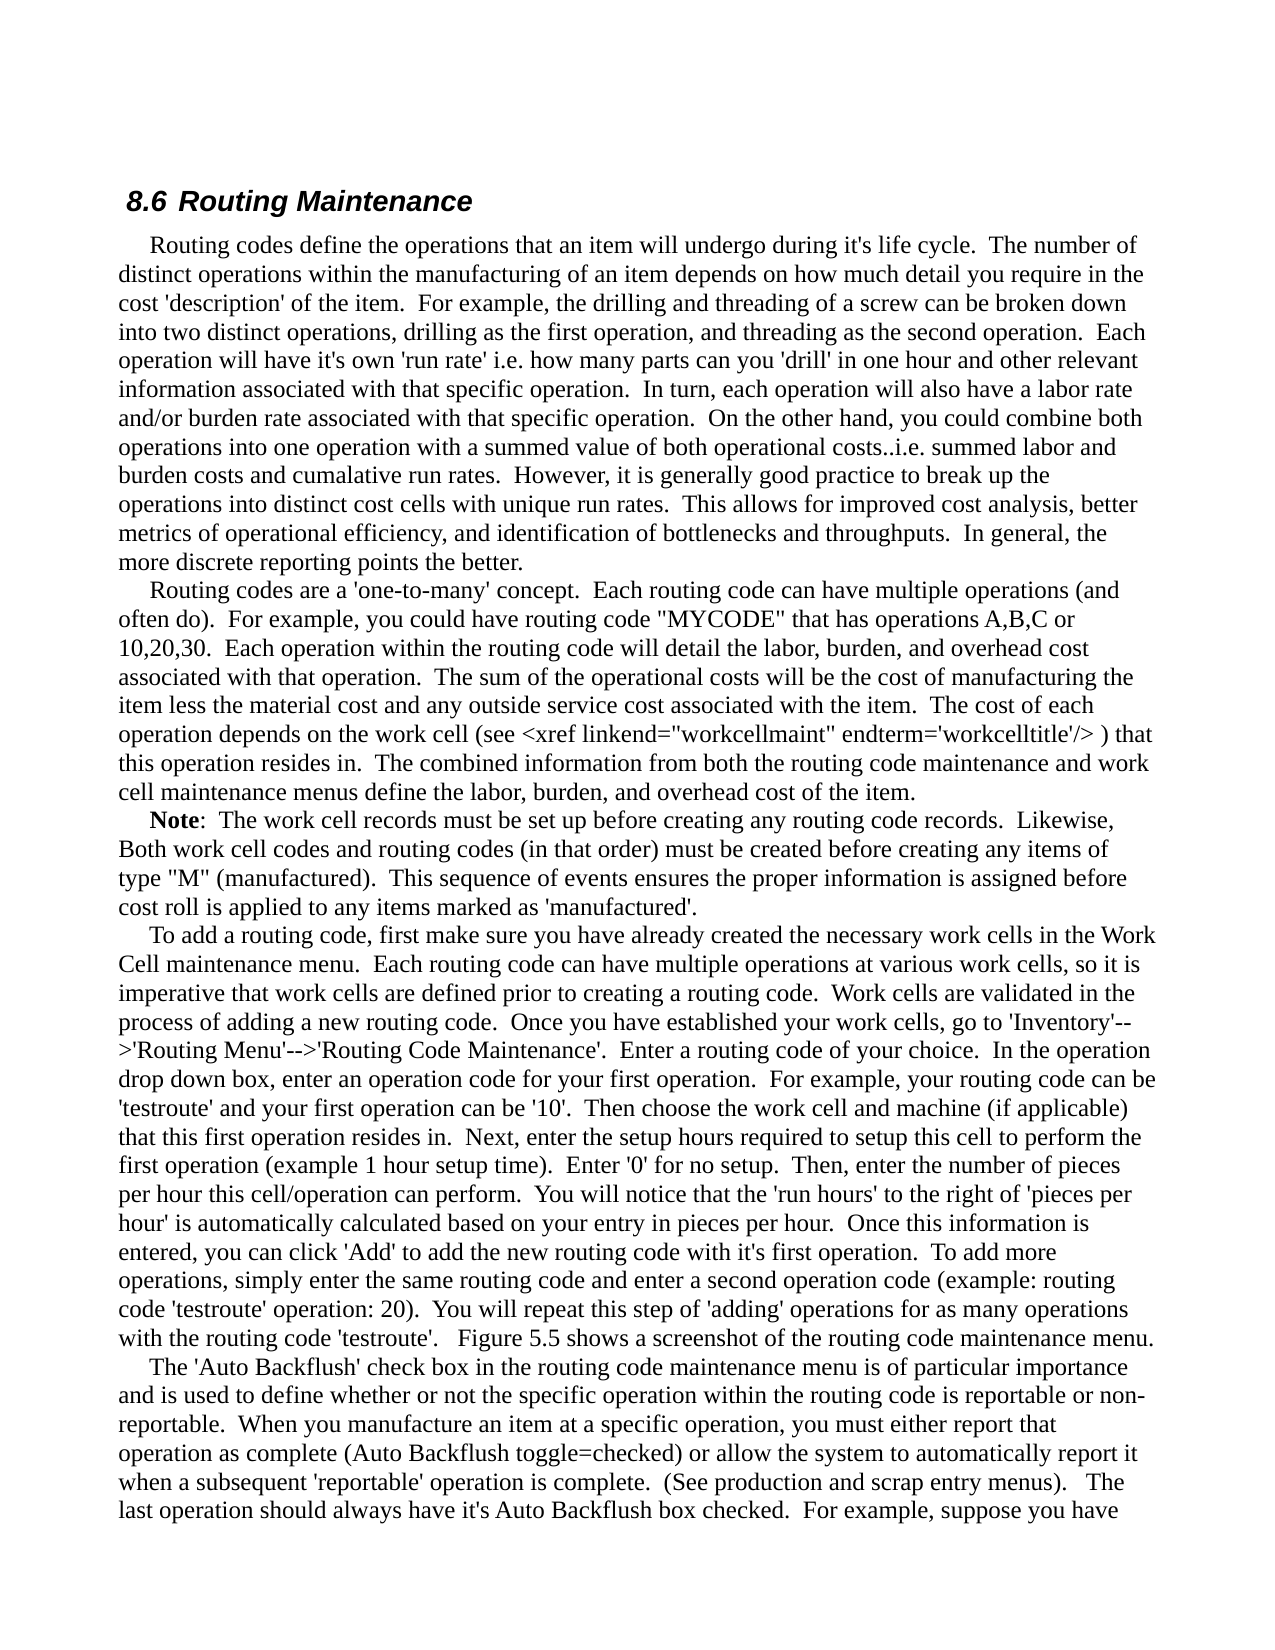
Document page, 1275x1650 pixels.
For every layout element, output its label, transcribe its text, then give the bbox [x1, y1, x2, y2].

text Routing codes are a 'one-to-many' concept. Each routing code can have multiple operations (and often do). For example, you could have routing code "MYCODE" that has operations A,B,C or 10,20,30. Each operation within the routing code will detail the labor, burden, and overhead cost associated with that operation. The sum of the operational costs will be the cost of manufacturing the item less the material cost and any outside service cost associated with the item. The cost of each operation depends on the work cell (see <xref linkend="workcellmaint" endterm='workcelltitle'/> ) that this operation resides in. The combined information from both the routing code maintenance and work cell maintenance menus define the labor, burden, and overhead cost of the item. [118, 575, 1157, 805]
subtitle Routing Maintenance [118, 184, 1157, 218]
text To add a routing code, first make sure you have already created the necessary work cells in the Work Cell maintenance menu. Each routing code can have multiple operations at various work cells, so it is imperative that work cells are defined prior to creating a routing code. Work cells are validated in the process of adding a new routing code. Once you have established your work cells, go to 'Inventory'-->'Routing Menu'-->'Routing Code Maintenance'. Enter a routing code of your choice. In the operation drop down box, enter an operation code for your first operation. For example, your routing code can be 'testroute' and your first operation can be '10'. Then choose the work cell and machine (if applicable) that this first operation resides in. Next, enter the setup hours required to setup this cell to perform the first operation (example 1 hour setup time). Enter '0' for no setup. Then, enter the number of pieces per hour this cell/operation can perform. You will notice that the 'run hours' to the right of 'pieces per hour' is automatically calculated based on your entry in pieces per hour. Once this information is entered, you can click 'Add' to add the new routing code with it's first operation. To add more operations, simply enter the same routing code and enter a second operation code (example: routing code 'testroute' operation: 20). You will repeat this step of 'adding' operations for as many operations with the routing code 'testroute'. Figure 5.5 shows a screenshot of the routing code maintenance menu. [118, 920, 1157, 1352]
text Note: The work cell records must be set up before creating any routing code records. Likewise, Both work cell codes and routing codes (in that order) must be created before creating any items of type "M" (manufactured). This sequence of events ensures the proper information is assigned before cost roll is applied to any items marked as 'manufactured'. [118, 805, 1157, 920]
text Routing codes define the operations that an item will undergo during it's life cycle. The number of distinct operations within the manufacturing of an item depends on how much detail you require in the cost 'description' of the item. For example, the drilling and threading of a screw can be broken down into two distinct operations, drilling as the first operation, and threading as the second operation. Each operation will have it's own 'run rate' i.e. how many parts can you 'drill' in one hour and other relevant information associated with that specific operation. In turn, each operation will also have a labor rate and/or burden rate associated with that specific operation. On the other hand, you could combine both operations into one operation with a summed value of both operational costs..i.e. summed labor and burden costs and cumalative run rates. However, it is generally good practice to break up the operations into distinct cost cells with unique run rates. This allows for improved cost analysis, better metrics of operational efficiency, and identification of bottlenecks and throughputs. In general, the more discrete reporting points the better. [118, 230, 1157, 575]
text The 'Auto Backflush' check box in the routing code maintenance menu is of particular importance and is used to define whether or not the specific operation within the routing code is reportable or non-reportable. When you manufacture an item at a specific operation, you must either report that operation as complete (Auto Backflush toggle=checked) or allow the system to automatically report it when a subsequent 'reportable' operation is complete. (See production and scrap entry menus). The last operation should always have it's Auto Backflush box checked. For example, suppose you have [118, 1352, 1157, 1524]
